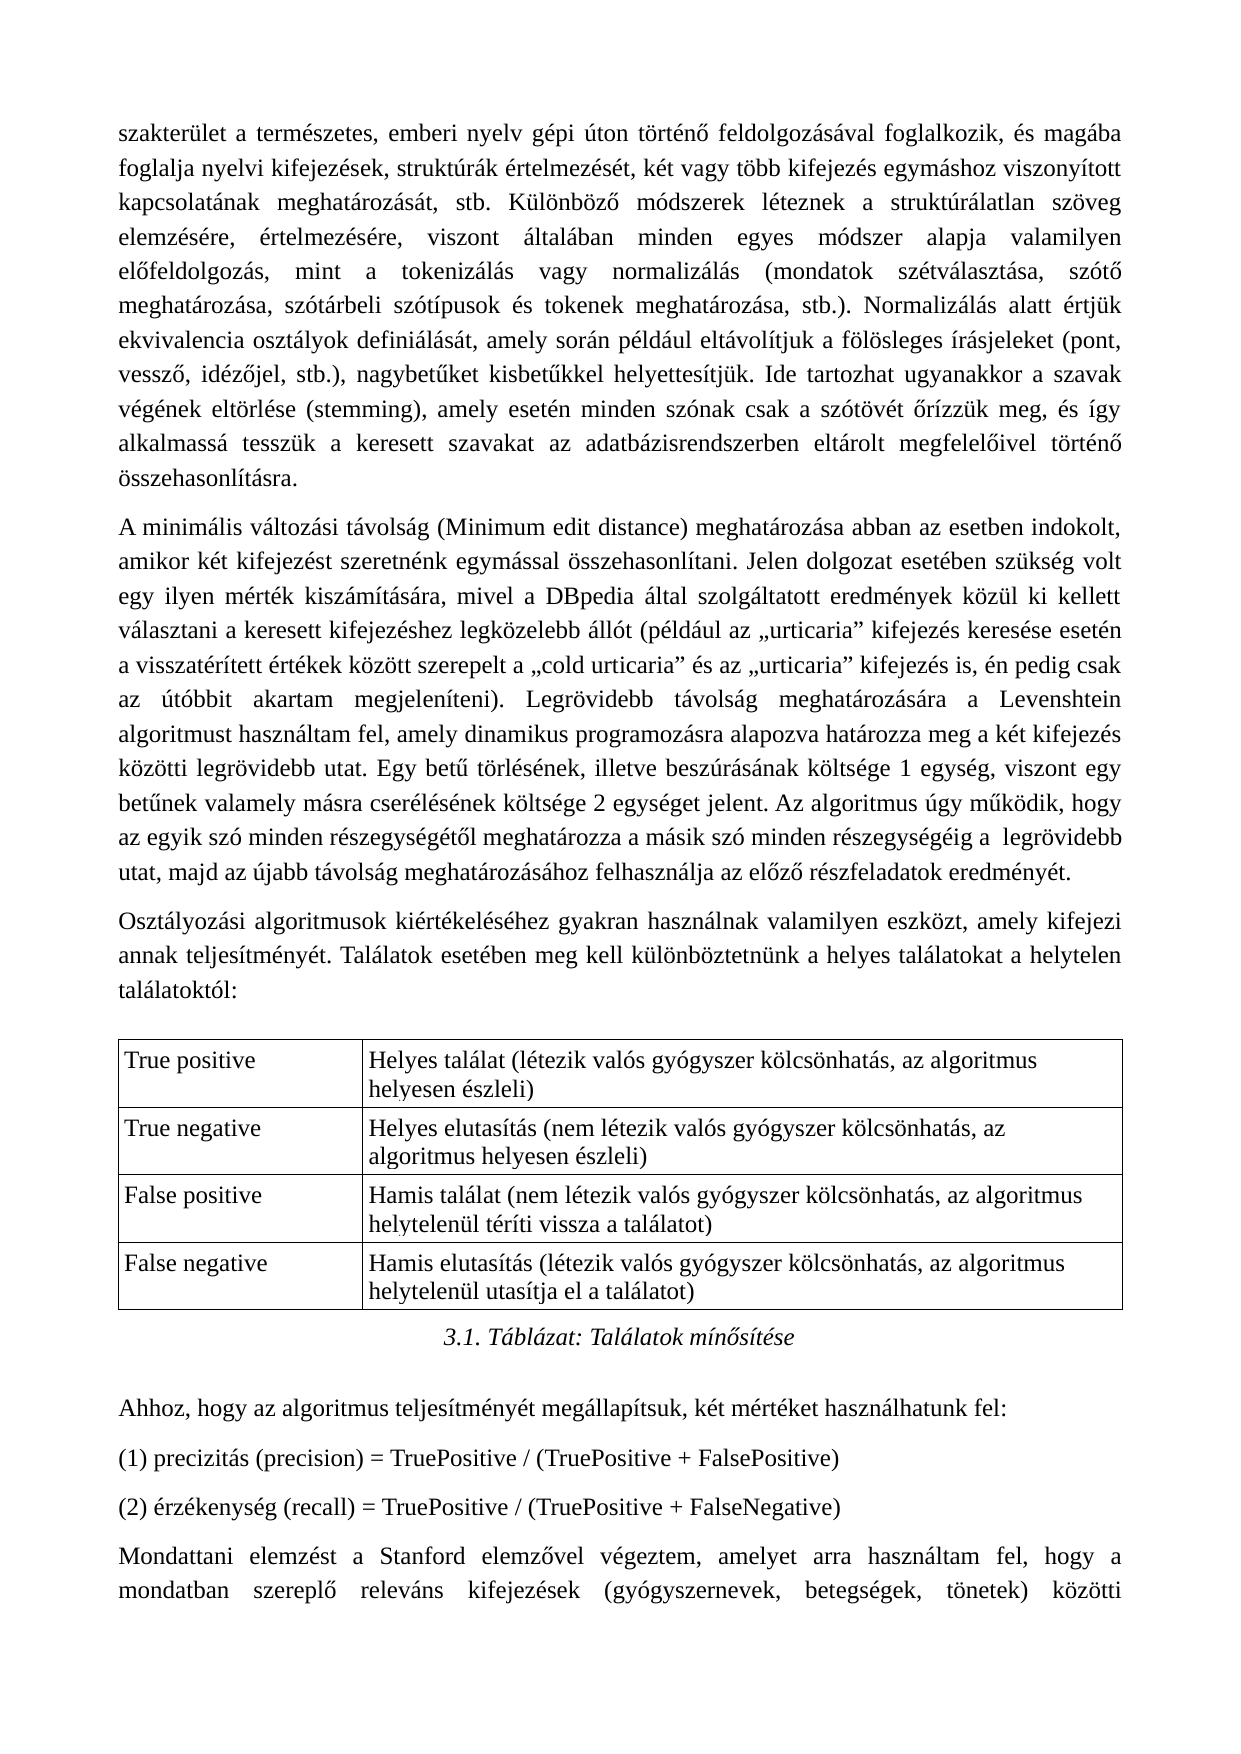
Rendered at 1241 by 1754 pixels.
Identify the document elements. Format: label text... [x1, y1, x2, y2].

table_header Helyes találat (létezik valós gyógyszer kölcsönhatás, az algoritmus helyesen észleli) [363, 1040, 1122, 1107]
table_cell False negative [119, 1243, 362, 1309]
text szakterület a természetes, emberi nyelv gépi úton történő feldolgozásával foglalkozik, és magába foglalja nyelvi kifejezések, struktúrák értelmezését, két vagy több kifejezés egymáshoz viszonyított kapcsolatának meghatározását, stb. Különböző módszerek léteznek a struktúrálatlan szöveg elemzésére, értelmezésére, viszont általában minden egyes módszer alapja valamilyen előfeldolgozás, mint a tokenizálás vagy normalizálás (mondatok szétválasztása, szótő meghatározása, szótárbeli szótípusok és tokenek meghatározása, stb.). Normalizálás alatt értjük ekvivalencia osztályok definiálását, amely során például eltávolítjuk a fölösleges írásjeleket (pont, vessző, idézőjel, stb.), nagybetűket kisbetűkkel helyettesítjük. Ide tartozhat ugyanakkor a szavak végének eltörlése (stemming), amely esetén minden szónak csak a szótövét őrízzük meg, és így alkalmassá tesszük a keresett szavakat az adatbázisrendszerben eltárolt megfelelőivel történő összehasonlításra. [118, 118, 1122, 492]
table_cell True negative [119, 1108, 362, 1174]
table_cell Hamis találat (nem létezik valós gyógyszer kölcsönhatás, az algoritmus helytelenül téríti vissza a találatot) [363, 1175, 1122, 1242]
text A minimális változási távolság (Minimum edit distance) meghatározása abban az esetben indokolt, amikor két kifejezést szeretnénk egymással összehasonlítani. Jelen dolgozat esetében szükség volt egy ilyen mérték kiszámítására, mivel a DBpedia által szolgáltatott eredmények közül ki kellett választani a keresett kifejezéshez legközelebb állót (például az „urticaria” kifejezés keresése esetén a visszatérített értékek között szerepelt a „cold urticaria” és az „urticaria” kifejezés is, én pedig csak az útóbbit akartam megjeleníteni). Legrövidebb távolság meghatározására a Levenshtein algoritmust használtam fel, amely dinamikus programozásra alapozva határozza meg a két kifejezés közötti legrövidebb utat. Egy betű törlésének, illetve beszúrásának költsége 1 egység, viszont egy betűnek valamely másra cserélésének költsége 2 egységet jelent. Az algoritmus úgy működik, hogy az egyik szó minden részegységétől meghatározza a másik szó minden részegységéig a legrövidebb utat, majd az újabb távolság meghatározásához felhasználja az előző részfeladatok eredményét. [118, 512, 1122, 886]
text (2) érzékenység (recall) = TruePositive / (TruePositive + FalseNegative) [118, 1492, 1122, 1520]
text 3.1. Táblázat: Találatok mínősítése [118, 1322, 1122, 1351]
title Ahhoz, hogy az algoritmus teljesítményét megállapítsuk, két mértéket használhatunk fel: [118, 1393, 1122, 1422]
text Mondattani elemzést a Stanford elemzővel végeztem, amelyet arra használtam fel, hogy a mondatban szereplő releváns kifejezések (gyógyszernevek, betegségek, tönetek) közötti [118, 1541, 1122, 1604]
table_cell Helyes elutasítás (nem létezik valós gyógyszer kölcsönhatás, az algoritmus helyesen észleli) [363, 1108, 1122, 1174]
table_cell Hamis elutasítás (létezik valós gyógyszer kölcsönhatás, az algoritmus helytelenül utasítja el a találatot) [363, 1243, 1122, 1309]
table_header True positive [119, 1040, 362, 1107]
title Osztályozási algoritmusok kiértékeléséhez gyakran használnak valamilyen eszközt, amely kifejezi annak teljesítményét. Találatok esetében meg kell különböztetnünk a helyes találatokat a helytelen találatoktól: [118, 906, 1122, 1003]
table_cell False positive [119, 1175, 362, 1242]
text (1) precizitás (precision) = TruePositive / (TruePositive + FalsePositive) [118, 1443, 1122, 1471]
